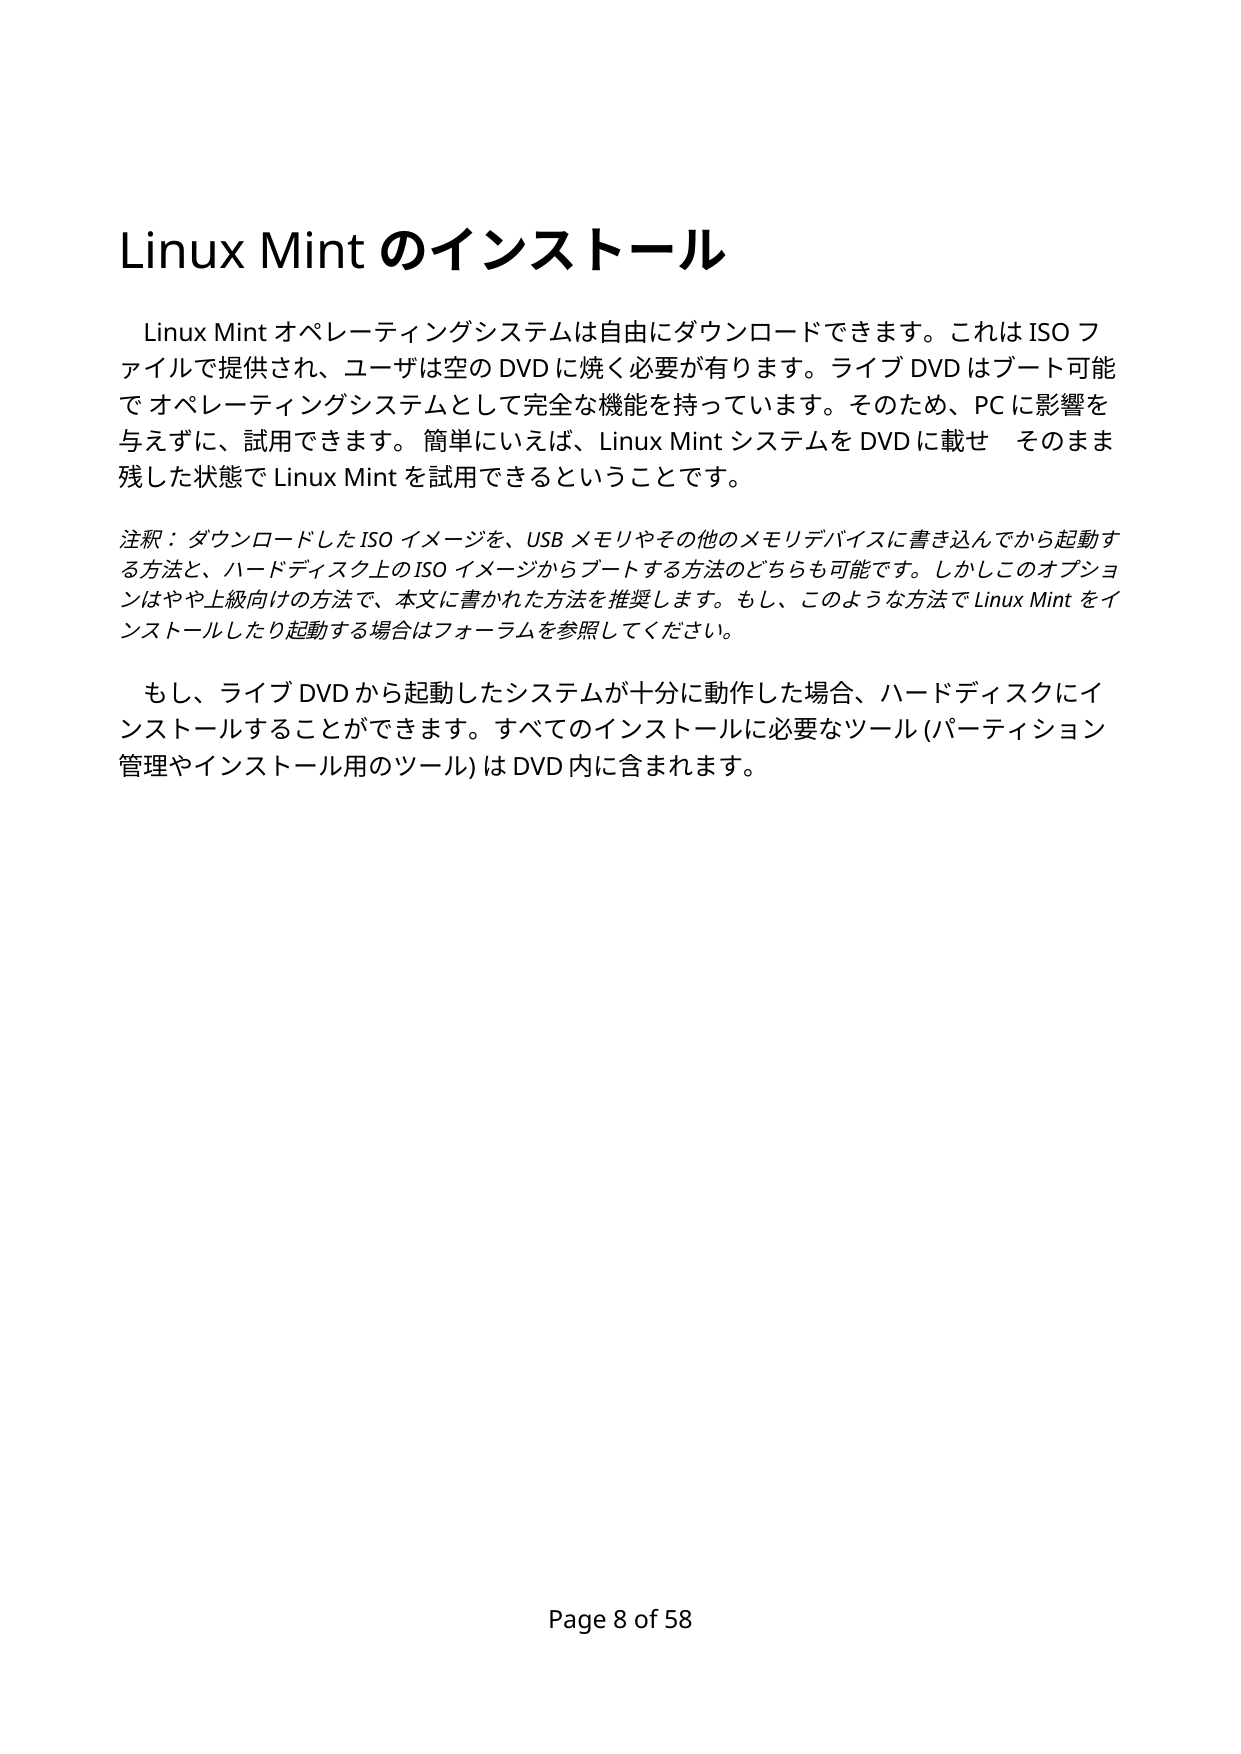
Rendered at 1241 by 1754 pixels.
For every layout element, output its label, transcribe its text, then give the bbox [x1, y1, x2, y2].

text 注釈： ダウンロードしたISO イメージを、USB メモリやその他のメモリデバイスに書き込んでから起動する方法と、ハードディスク上のISO イメージからブートする方法のどちらも可能です。しかしこのオプションはやや上級向けの方法で、本文に書かれた方法を推奨します。もし、このような方法でLinux Mint をインストールしたり起動する場合はフォーラムを参照してください。 [118, 523, 1122, 644]
text もし、ライブDVDから起動したシステムが十分に動作した場合、ハードディスクにインストールすることができます。すべてのインストールに必要なツール (パーティション管理やインストール用のツール) はDVD内に含まれます。 [118, 673, 1122, 782]
text Linux Mint オペレーティングシステムは自由にダウンロードできます。これはISO ファイルで提供され、ユーザは空のDVDに焼く必要が有ります。ライブDVDはブート可能で オペレーティングシステムとして完全な機能を持っています。そのため、PCに影響を与えずに、試用できます。 簡単にいえば、Linux Mint システムをDVDに載せ そのまま残した状態でLinux Mint を試用できるということです。 [118, 313, 1122, 494]
subtitle Linux Mint のインストール [118, 211, 1122, 283]
